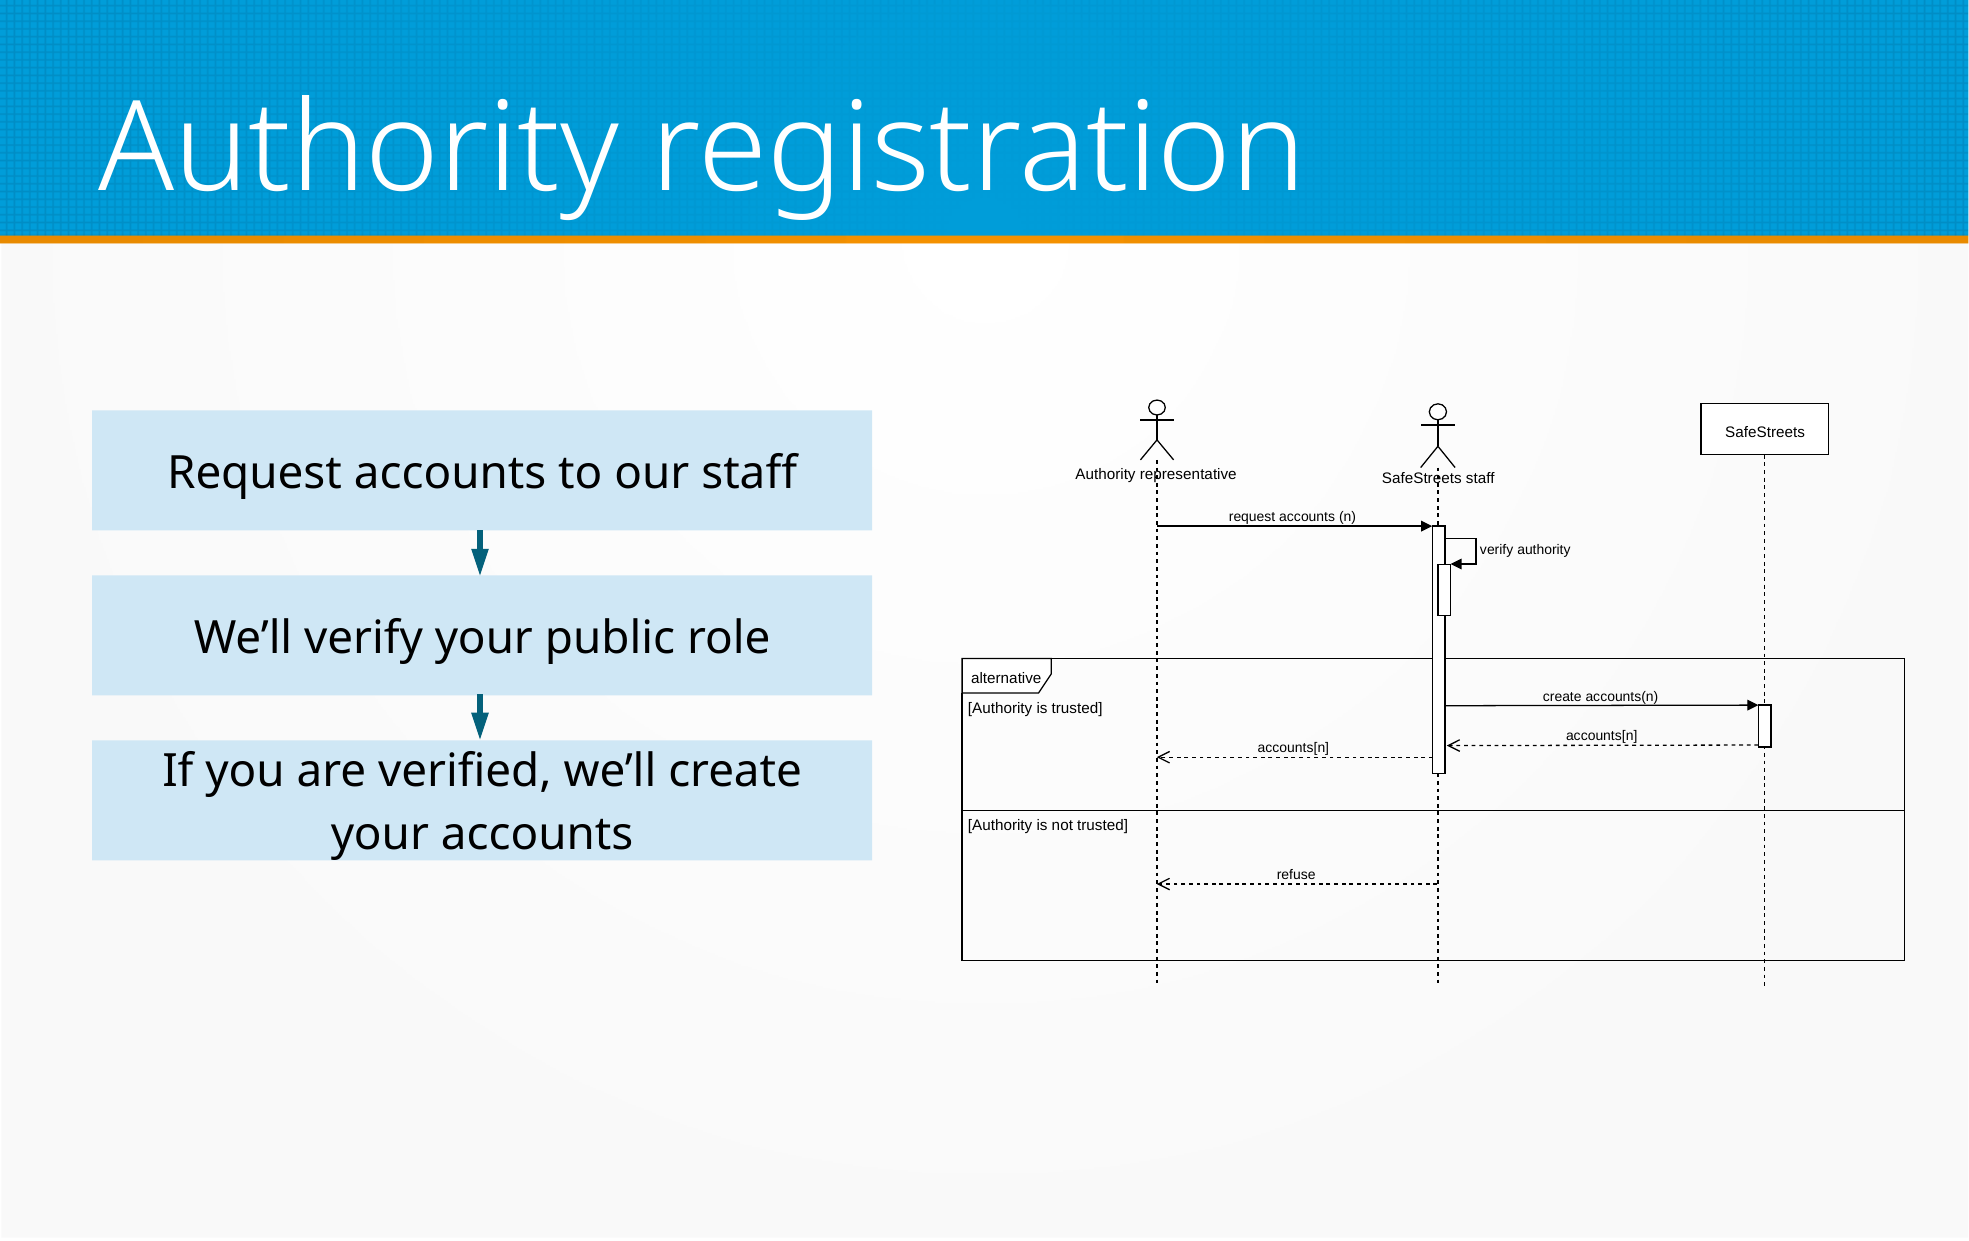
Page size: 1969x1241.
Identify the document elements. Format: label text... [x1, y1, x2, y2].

text_box We’ll verify your public role [92, 575, 873, 696]
text_box Request accounts to our staff [92, 410, 873, 531]
picture [0, 236, 1969, 1241]
title Authority registration [98, 19, 1870, 227]
text_box If you are verified, we’ll create your accounts [92, 740, 873, 861]
